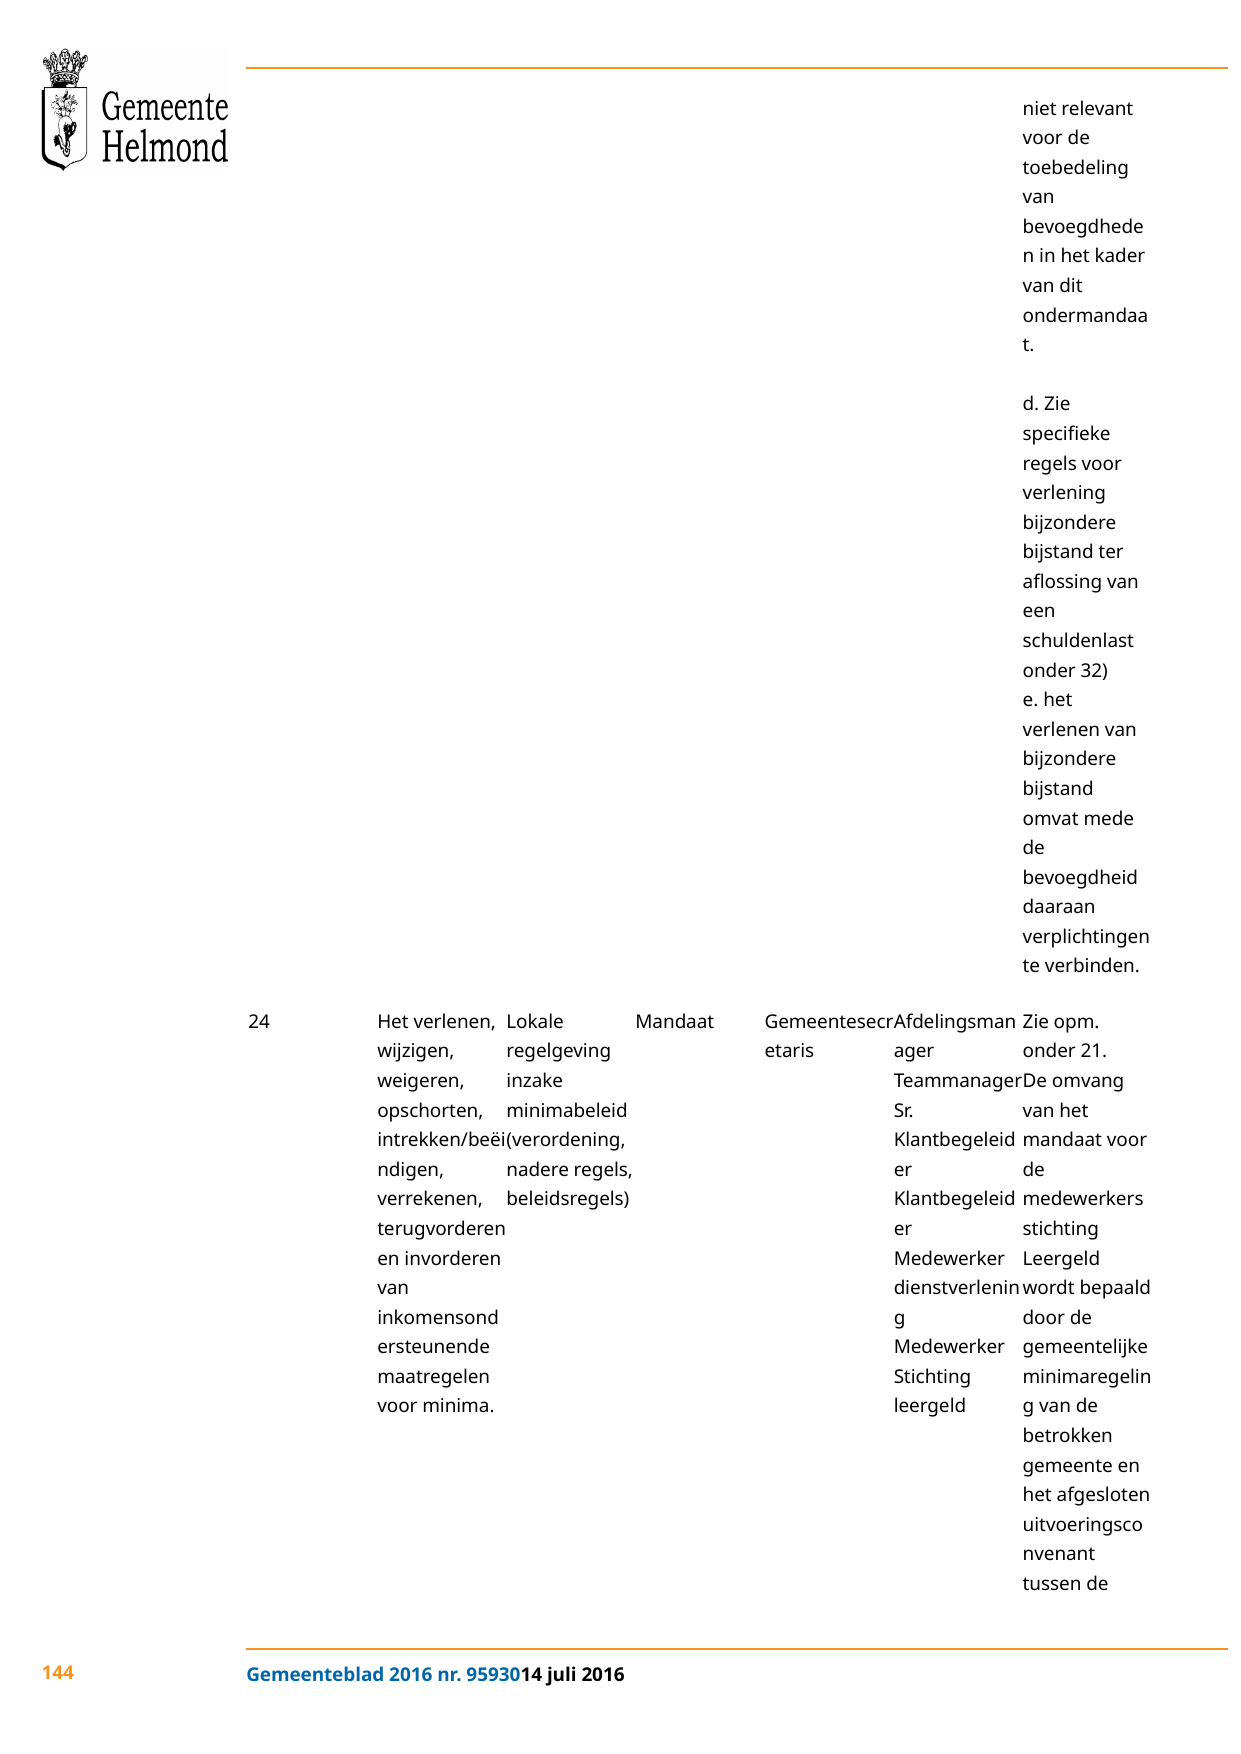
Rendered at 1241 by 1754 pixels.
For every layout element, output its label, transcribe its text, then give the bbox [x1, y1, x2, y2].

table_cell Het verlenen, wijzigen, weigeren, opschorten, intrekken/beëindigen, verrekenen, terugvorderen en invorderen van inkomensondersteunende maatregelen voor minima. [377, 1008, 506, 1596]
table_cell Lokale regelgeving inzake minimabeleid (verordening, nadere regels, beleidsregels) [506, 1008, 635, 1596]
table_cell Mandaat [635, 1008, 764, 1596]
table_header [894, 95, 1022, 1008]
table_cell Gemeentesecretaris [764, 1008, 893, 1596]
table_header [506, 95, 635, 1008]
table_header niet relevant voor de toebedeling van bevoegdheden in het kader van dit ondermandaat. d. Zie specifieke regels voor verlening bijzondere bijstand ter aflossing van een schuldenlast onder 32) e. het verlenen van bijzondere bijstand omvat mede de bevoegdheid daaraan verplichtingen te verbinden. [1023, 95, 1152, 1008]
table_cell Afdelingsmanager Teammanager Sr. Klantbegeleider Klantbegeleider Medewerker dienstverlening Medewerker Stichting leergeld [894, 1008, 1022, 1596]
table_header [635, 95, 764, 1008]
table_header [248, 95, 377, 1008]
table_cell 24 [248, 1008, 377, 1596]
table_cell Zie opm. onder 21. De omvang van het mandaat voor de medewerkers stichting Leergeld wordt bepaald door de gemeentelijke minimaregeling van de betrokken gemeente en het afgesloten uitvoeringsconvenant tussen de [1023, 1008, 1152, 1596]
picture [41, 47, 231, 172]
table_header [377, 95, 506, 1008]
table_header [764, 95, 893, 1008]
